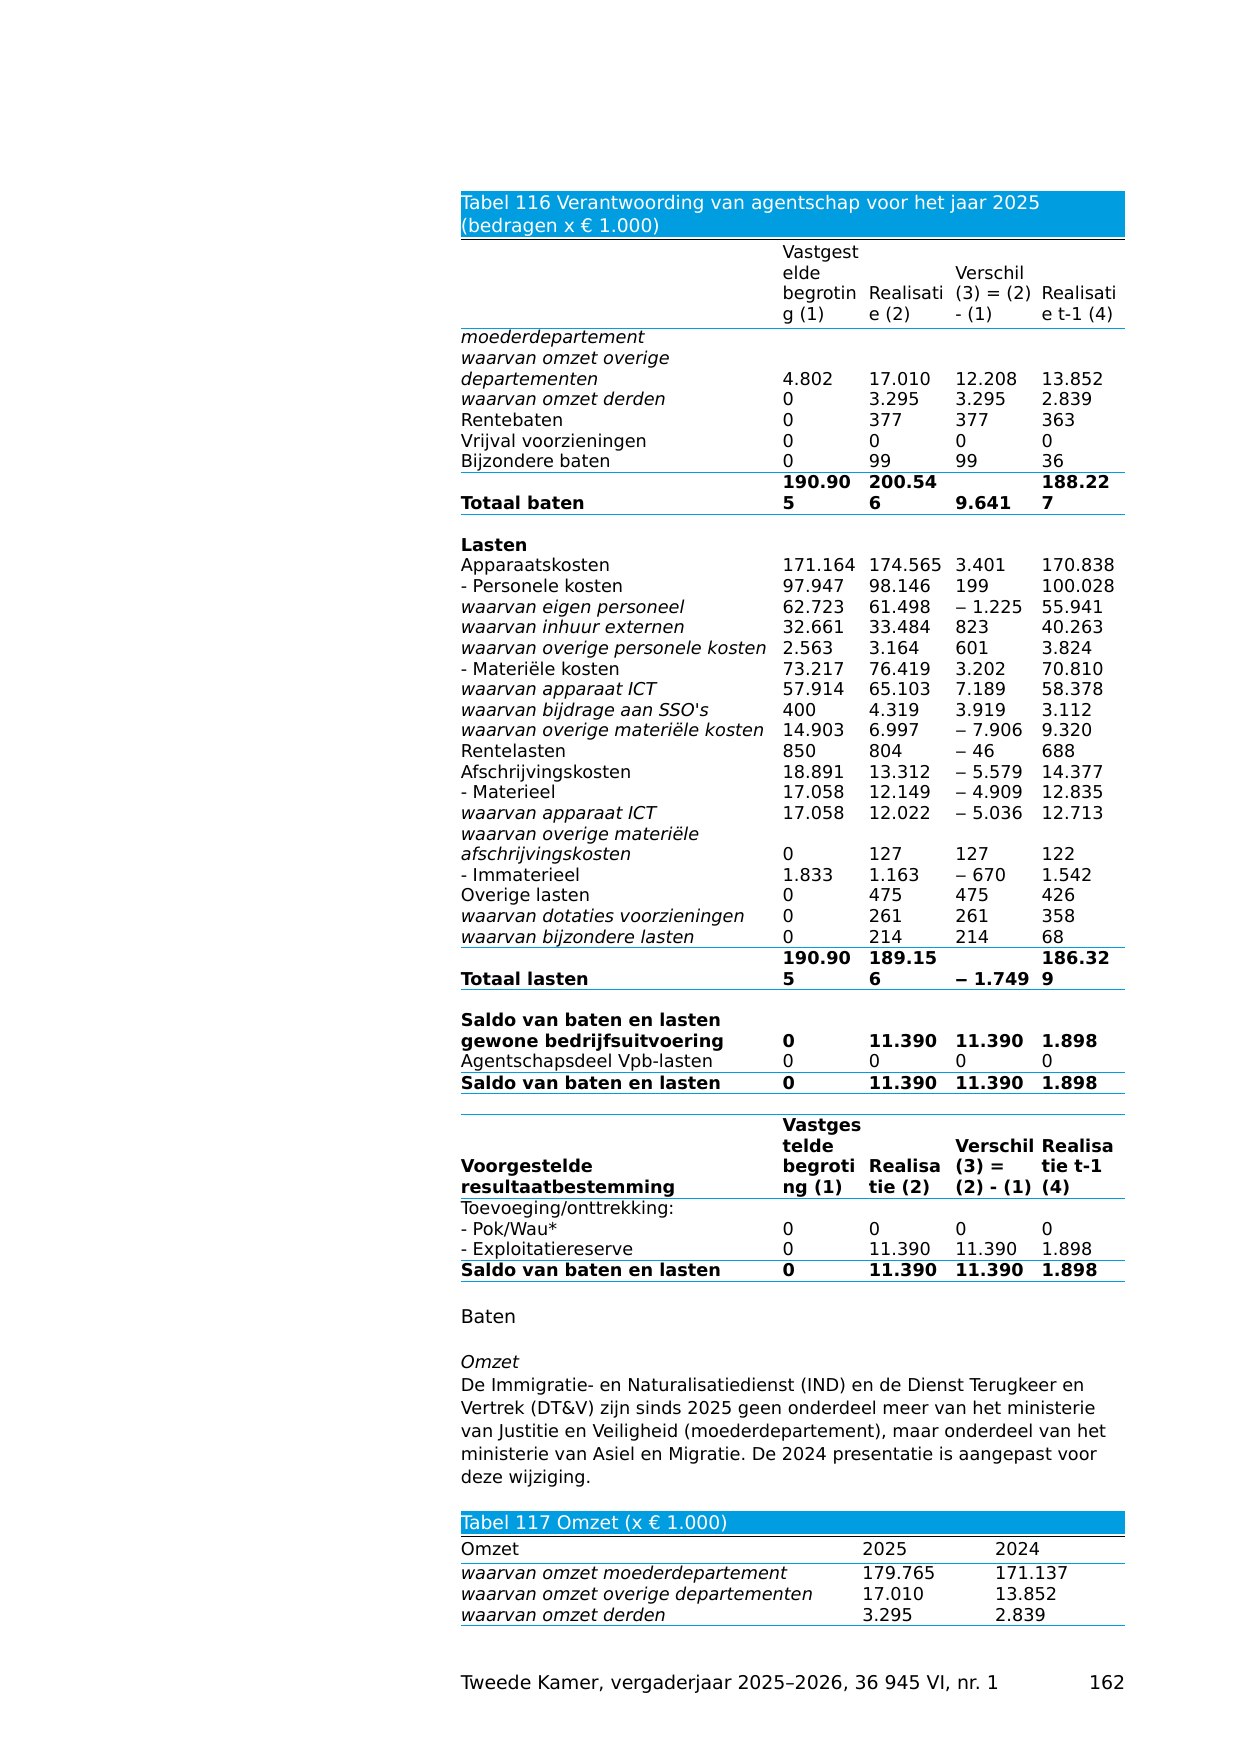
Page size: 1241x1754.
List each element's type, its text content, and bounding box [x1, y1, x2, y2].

table_cell 17.058 [780, 803, 866, 823]
table_cell - Materiële kosten [461, 659, 779, 679]
table_cell 688 [1039, 741, 1125, 762]
table_cell 400 [780, 700, 866, 720]
table_cell [866, 515, 952, 535]
table_cell 0 [780, 1239, 866, 1260]
table_cell 190.905 [780, 948, 866, 989]
table_cell [1039, 329, 1125, 348]
table_cell ‒ 1.749 [952, 948, 1038, 989]
table_cell 73.217 [780, 659, 866, 679]
table_cell - Exploitatiereserve [461, 1239, 779, 1260]
table_cell 1.833 [780, 865, 866, 885]
table_cell 17.010 [866, 348, 952, 389]
table_cell 7.189 [952, 679, 1038, 700]
table_cell 363 [1039, 410, 1125, 431]
table_cell 1.163 [866, 865, 952, 885]
table_cell 199 [952, 576, 1038, 597]
table_cell - Pok/Wau* [461, 1219, 779, 1239]
table_cell [952, 515, 1038, 535]
table_cell Vastgestelde begroting (1) [780, 1115, 866, 1197]
table_cell 14.377 [1039, 762, 1125, 782]
table_cell 189.156 [866, 948, 952, 989]
table_cell 0 [780, 451, 866, 472]
table_cell waarvan omzet moederdepartement [461, 1564, 859, 1584]
table_cell 6.997 [866, 720, 952, 741]
table_cell 13.852 [992, 1584, 1125, 1604]
table_cell Saldo van baten en lasten gewone bedrijfsuitvoering [461, 1010, 779, 1051]
table_cell 2024 [992, 1537, 1125, 1563]
table_cell Saldo van baten en lasten [461, 1261, 779, 1281]
table_cell 171.164 [780, 555, 866, 576]
table_cell [866, 1199, 952, 1218]
table_cell [952, 1199, 1038, 1218]
table_cell 12.149 [866, 782, 952, 803]
table_cell waarvan inhuur externen [461, 617, 779, 638]
table_cell waarvan omzet overige departementen [461, 348, 779, 389]
table_cell ‒ 4.909 [952, 782, 1038, 803]
table_cell 18.891 [780, 762, 866, 782]
table_cell [952, 990, 1038, 1010]
table_cell Apparaatskosten [461, 555, 779, 576]
table_cell waarvan overige materiële kosten [461, 720, 779, 741]
table_cell 11.390 [866, 1261, 952, 1281]
table_cell 0 [1039, 431, 1125, 451]
table_cell Realisatie t-1 (4) [1039, 240, 1125, 327]
table_cell 0 [1039, 1219, 1125, 1239]
table_cell 9.320 [1039, 720, 1125, 741]
table_cell 850 [780, 741, 866, 762]
table_cell 36 [1039, 451, 1125, 472]
table_cell 12.208 [952, 348, 1038, 389]
table_cell 200.546 [866, 473, 952, 514]
table_cell waarvan omzet overige departementen [461, 1584, 859, 1604]
table_cell 0 [780, 431, 866, 451]
table_cell 0 [952, 431, 1038, 451]
table_cell Totaal baten [461, 473, 779, 514]
table_cell 377 [866, 410, 952, 431]
table_cell Realisatie (2) [866, 240, 952, 327]
table_cell 2025 [859, 1537, 992, 1563]
table_cell 3.919 [952, 700, 1038, 720]
table_cell 426 [1039, 885, 1125, 906]
table_cell 65.103 [866, 679, 952, 700]
table_cell Toevoeging/onttrekking: [461, 1199, 779, 1218]
table_cell [866, 535, 952, 555]
table_cell 601 [952, 638, 1038, 658]
table_cell 12.713 [1039, 803, 1125, 823]
table_cell 17.058 [780, 782, 866, 803]
table_cell 11.390 [866, 1010, 952, 1051]
table_cell 40.263 [1039, 617, 1125, 638]
table_cell 3.824 [1039, 638, 1125, 658]
table_cell 475 [952, 885, 1038, 906]
table_cell 11.390 [952, 1261, 1038, 1281]
table_cell 68 [1039, 927, 1125, 947]
table_cell 174.565 [866, 555, 952, 576]
table_cell [1039, 1094, 1125, 1114]
table_cell [866, 329, 952, 348]
table_cell 70.810 [1039, 659, 1125, 679]
table_cell [952, 1094, 1038, 1114]
table_cell 62.723 [780, 597, 866, 617]
table_cell 99 [952, 451, 1038, 472]
table_cell 1.898 [1039, 1239, 1125, 1260]
table_cell waarvan overige personele kosten [461, 638, 779, 658]
table_cell [780, 1199, 866, 1218]
table_cell waarvan bijzondere lasten [461, 927, 779, 947]
table_cell Agentschapsdeel Vpb-lasten [461, 1051, 779, 1072]
table_cell waarvan overige materiële afschrijvingskosten [461, 824, 779, 865]
table_cell 17.010 [859, 1584, 992, 1604]
table_cell ‒ 7.906 [952, 720, 1038, 741]
table_cell 11.390 [952, 1073, 1038, 1093]
table_cell 3.164 [866, 638, 952, 658]
table_cell - Personele kosten [461, 576, 779, 597]
table_cell Totaal lasten [461, 948, 779, 989]
table_cell Realisatie (2) [866, 1115, 952, 1197]
table_cell 3.295 [866, 389, 952, 410]
table_cell 0 [780, 389, 866, 410]
table_cell [866, 990, 952, 1010]
table_cell 11.390 [866, 1073, 952, 1093]
table_cell Realisatie t-1 (4) [1039, 1115, 1125, 1197]
table_cell 188.227 [1039, 473, 1125, 514]
table_cell 0 [780, 906, 866, 927]
table_cell 3.295 [952, 389, 1038, 410]
table_cell 170.838 [1039, 555, 1125, 576]
table_cell 14.903 [780, 720, 866, 741]
table_cell 0 [866, 1219, 952, 1239]
table_cell Verschil (3) = (2) - (1) [952, 1115, 1038, 1197]
table_cell 377 [952, 410, 1038, 431]
table_cell 0 [952, 1219, 1038, 1239]
table_cell 0 [780, 410, 866, 431]
table_cell 57.914 [780, 679, 866, 700]
table_cell 0 [780, 1073, 866, 1093]
table_cell ‒ 5.036 [952, 803, 1038, 823]
table_cell 214 [952, 927, 1038, 947]
table_cell Lasten [461, 535, 779, 555]
table_cell 0 [780, 885, 866, 906]
table_cell 55.941 [1039, 597, 1125, 617]
table_cell - Immaterieel [461, 865, 779, 885]
table_cell 61.498 [866, 597, 952, 617]
table_cell 214 [866, 927, 952, 947]
table_cell 9.641 [952, 473, 1038, 514]
table_cell 58.378 [1039, 679, 1125, 700]
table_cell 1.542 [1039, 865, 1125, 885]
table_cell waarvan apparaat ICT [461, 803, 779, 823]
table_cell 186.329 [1039, 948, 1125, 989]
table_cell [1039, 1199, 1125, 1218]
table_cell 475 [866, 885, 952, 906]
table_cell 2.839 [1039, 389, 1125, 410]
table_cell 33.484 [866, 617, 952, 638]
table_cell Overige lasten [461, 885, 779, 906]
table_cell Voorgestelde resultaatbestemming [461, 1115, 779, 1197]
table_cell [1039, 535, 1125, 555]
table_cell 2.839 [992, 1605, 1125, 1625]
table_cell 0 [866, 431, 952, 451]
text Omzet De Immigratie- en Naturalisatiedienst (IND) en de Dienst Terugkeer en Vertrek (DT&V) zijn sinds 2025 geen onderdeel meer van het ministerie van Justitie en Veiligheid (moederdepartement), maar onderdeel van het ministerie van Asiel en Migratie. De 2024 presentatie is aangepast voor deze wijziging. [461, 1350, 1125, 1488]
table_cell 12.835 [1039, 782, 1125, 803]
table_cell 11.390 [952, 1239, 1038, 1260]
table_cell [461, 1094, 779, 1114]
table_cell 3.202 [952, 659, 1038, 679]
table_cell 0 [780, 1051, 866, 1072]
table_cell Omzet [461, 1537, 859, 1563]
table_cell 0 [780, 1010, 866, 1051]
table_cell 76.419 [866, 659, 952, 679]
table_cell 171.137 [992, 1564, 1125, 1584]
table_cell 1.898 [1039, 1010, 1125, 1051]
table_cell [780, 535, 866, 555]
table_cell [866, 1094, 952, 1114]
table_cell 32.661 [780, 617, 866, 638]
table_cell 127 [866, 824, 952, 865]
table_cell 122 [1039, 824, 1125, 865]
title Baten [461, 1306, 1125, 1350]
table_cell 1.898 [1039, 1073, 1125, 1093]
table_cell Saldo van baten en lasten [461, 1073, 779, 1093]
table_cell 0 [780, 927, 866, 947]
table_cell 3.295 [859, 1605, 992, 1625]
table_cell 3.112 [1039, 700, 1125, 720]
table_cell ‒ 670 [952, 865, 1038, 885]
table_cell moederdepartement [461, 329, 779, 348]
table_cell 179.765 [859, 1564, 992, 1584]
table_cell 99 [866, 451, 952, 472]
table_cell Rentebaten [461, 410, 779, 431]
table_cell [461, 990, 779, 1010]
table_cell [780, 990, 866, 1010]
table_cell [461, 515, 779, 535]
table_cell 261 [866, 906, 952, 927]
table_cell 261 [952, 906, 1038, 927]
table_cell Afschrijvingskosten [461, 762, 779, 782]
table_cell 100.028 [1039, 576, 1125, 597]
table_cell waarvan apparaat ICT [461, 679, 779, 700]
table_cell 823 [952, 617, 1038, 638]
table_cell 11.390 [952, 1010, 1038, 1051]
table_cell 358 [1039, 906, 1125, 927]
table_cell Vrijval voorzieningen [461, 431, 779, 451]
table_cell ‒ 46 [952, 741, 1038, 762]
table_cell 190.905 [780, 473, 866, 514]
table_cell 1.898 [1039, 1261, 1125, 1281]
table_cell 13.852 [1039, 348, 1125, 389]
table_cell 2.563 [780, 638, 866, 658]
table_cell waarvan bijdrage aan SSO's [461, 700, 779, 720]
table_cell 804 [866, 741, 952, 762]
table_cell Bijzondere baten [461, 451, 779, 472]
table_cell [461, 240, 779, 327]
table_cell waarvan dotaties voorzieningen [461, 906, 779, 927]
table_cell - Materieel [461, 782, 779, 803]
table_cell 4.802 [780, 348, 866, 389]
table_cell [1039, 990, 1125, 1010]
table_cell 127 [952, 824, 1038, 865]
table_cell 11.390 [866, 1239, 952, 1260]
table_cell [780, 515, 866, 535]
table_cell Vastgestelde begroting (1) [780, 240, 866, 327]
table_cell 0 [780, 1219, 866, 1239]
table_cell 12.022 [866, 803, 952, 823]
table_cell Verschil (3) = (2) - (1) [952, 240, 1038, 327]
table_cell 3.401 [952, 555, 1038, 576]
table_cell 97.947 [780, 576, 866, 597]
table_cell [780, 329, 866, 348]
table_cell [952, 329, 1038, 348]
table_cell 98.146 [866, 576, 952, 597]
table_cell 0 [1039, 1051, 1125, 1072]
table_cell waarvan omzet derden [461, 1605, 859, 1625]
table_cell 0 [866, 1051, 952, 1072]
table_cell 0 [780, 1261, 866, 1281]
table_cell ‒ 1.225 [952, 597, 1038, 617]
table_cell [952, 535, 1038, 555]
table_cell waarvan omzet derden [461, 389, 779, 410]
table_cell ‒ 5.579 [952, 762, 1038, 782]
table_cell 0 [780, 824, 866, 865]
table_cell [1039, 515, 1125, 535]
table_cell Rentelasten [461, 741, 779, 762]
table_cell 4.319 [866, 700, 952, 720]
table_cell [780, 1094, 866, 1114]
table_cell waarvan eigen personeel [461, 597, 779, 617]
table_cell 0 [952, 1051, 1038, 1072]
table_cell 13.312 [866, 762, 952, 782]
